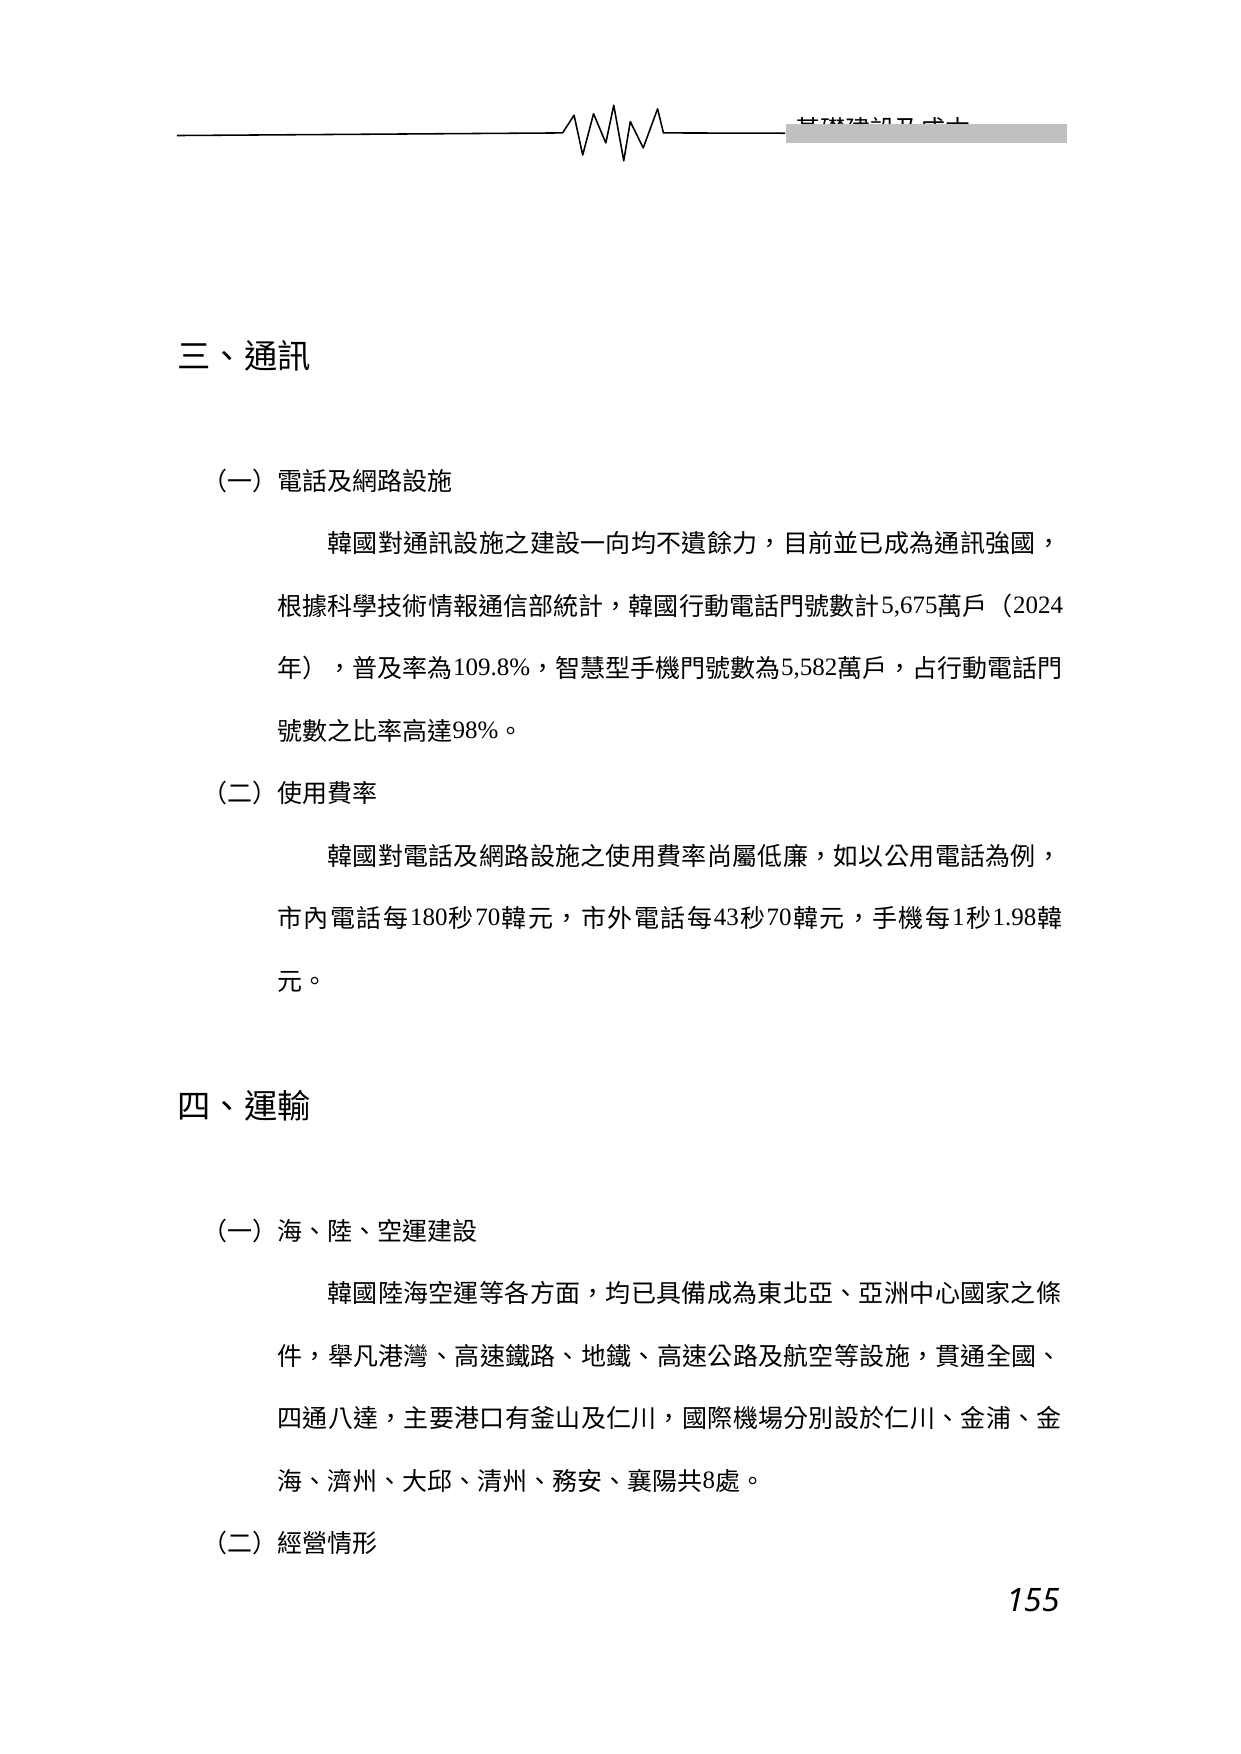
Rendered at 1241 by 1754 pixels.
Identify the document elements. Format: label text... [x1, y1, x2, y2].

text 韓國對通訊設施之建設一向均不遺餘力，目前並已成為通訊強國，根據科學技術情報通信部統計，韓國行動電話門號數計5,675萬戶（2024年），普及率為109.8%，智慧型手機門號數為5,582萬戶，占行動電話門號數之比率高達98%。 [277, 500, 1063, 750]
text （二）使用費率 [202, 750, 1063, 813]
text 韓國陸海空運等各方面，均已具備成為東北亞、亞洲中心國家之條件，舉凡港灣、高速鐵路、地鐵、高速公路及航空等設施，貫通全國、四通八達，主要港口有釜山及仁川，國際機場分別設於仁川、金浦、金海、濟州、大邱、清州、務安、襄陽共8處。 [277, 1250, 1063, 1500]
text 四、運輸 [177, 1063, 1063, 1125]
text （一）海、陸、空運建設 [202, 1188, 1063, 1250]
text （二）經營情形 [202, 1500, 1063, 1563]
text 韓國對電話及網路設施之使用費率尚屬低廉，如以公用電話為例，市內電話每180秒70韓元，市外電話每43秒70韓元，手機每1秒1.98韓元。 [277, 813, 1063, 1000]
text 三、通訊 [177, 313, 1063, 375]
text （一）電話及網路設施 [202, 438, 1063, 500]
